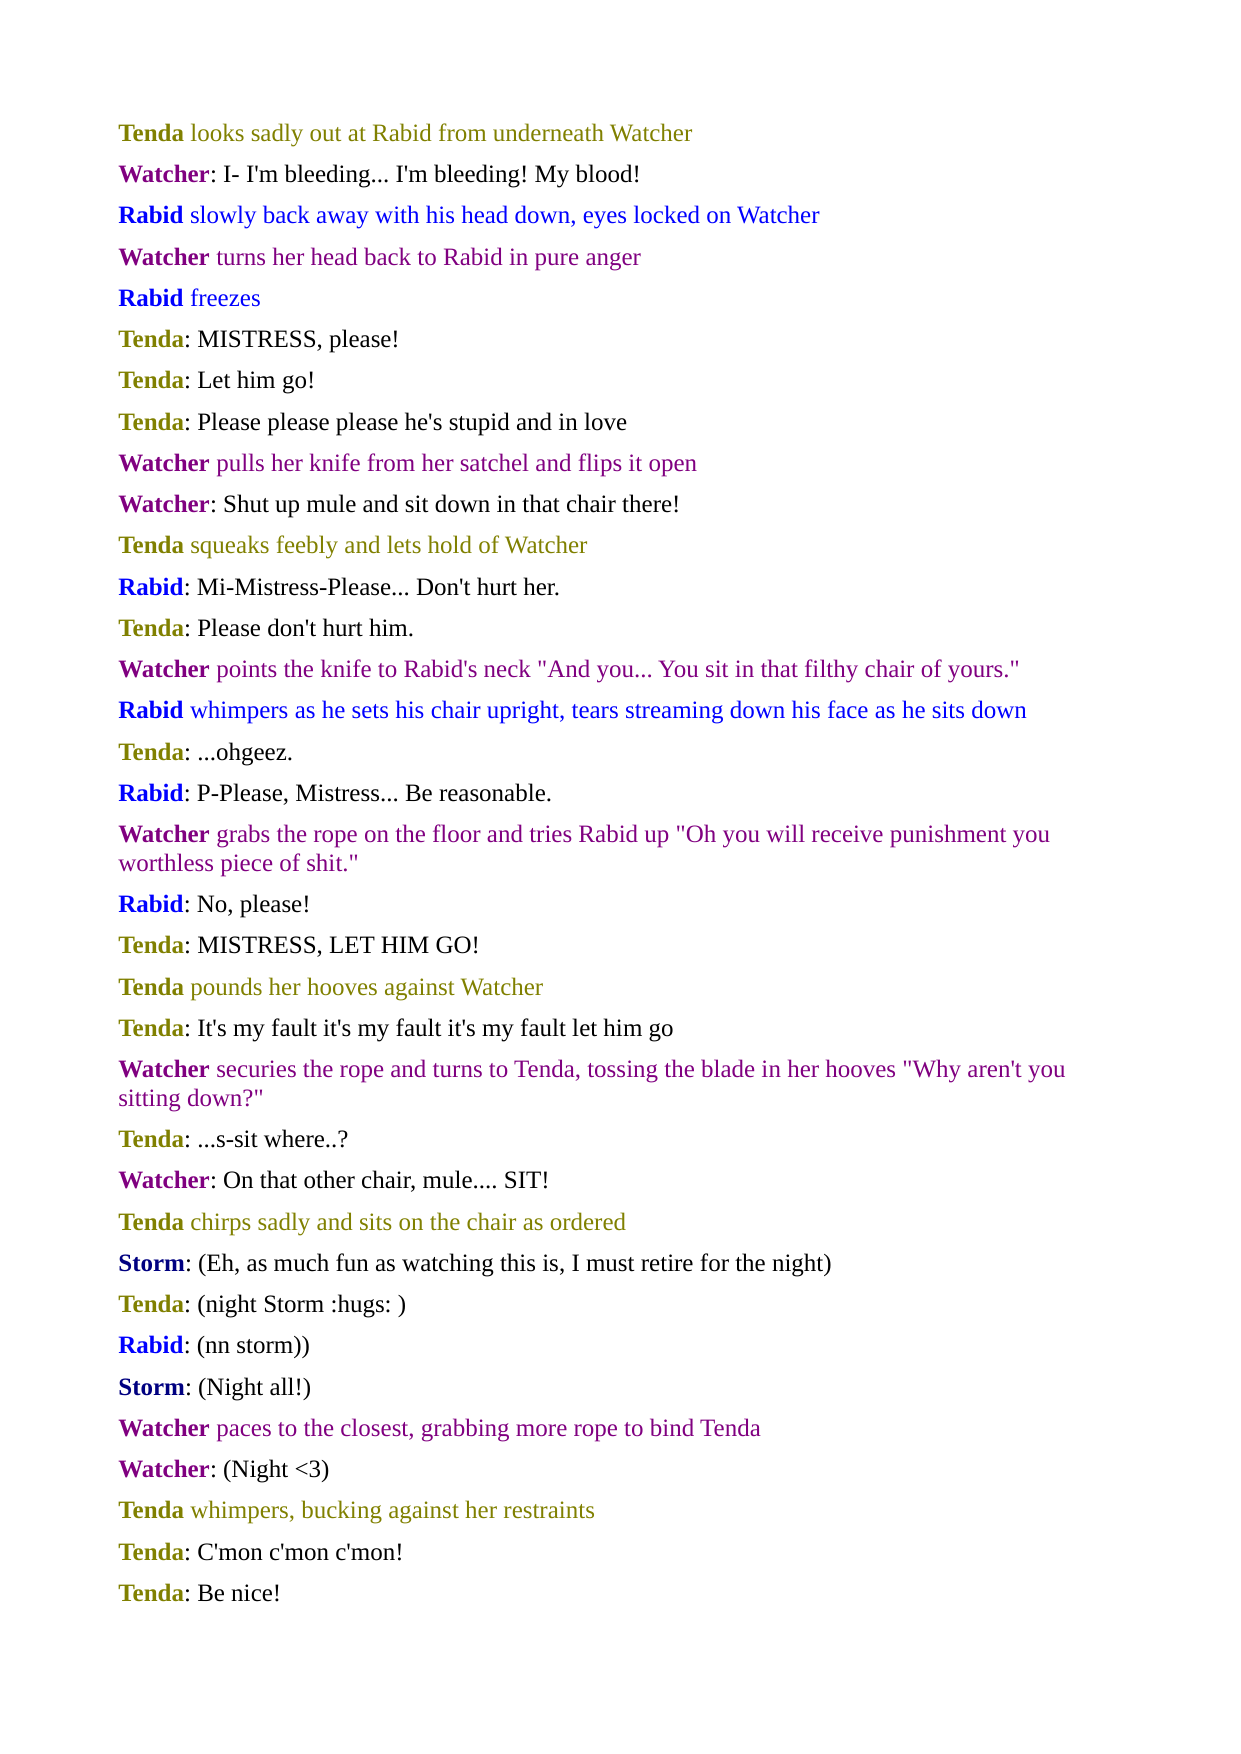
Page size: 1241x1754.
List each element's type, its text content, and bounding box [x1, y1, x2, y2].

text Watcher: I- I'm bleeding... I'm bleeding! My blood! [118, 159, 1122, 188]
text Tenda: (night Storm :hugs: ) [118, 1289, 1122, 1318]
text Watcher turns her head back to Rabid in pure anger [118, 242, 1122, 271]
text Watcher: Shut up mule and sit down in that chair there! [118, 489, 1122, 518]
text Rabid whimpers as he sets his chair upright, tears streaming down his face as he sits down [118, 696, 1122, 724]
text Storm: (Eh, as much fun as watching this is, I must retire for the night) [118, 1248, 1122, 1277]
text Watcher pulls her knife from her satchel and flips it open [118, 448, 1122, 477]
text Rabid: No, please! [118, 889, 1122, 918]
text Tenda: C'mon c'mon c'mon! [118, 1537, 1122, 1566]
text Tenda pounds her hooves against Watcher [118, 972, 1122, 1001]
text Watcher grabs the rope on the floor and tries Rabid up "Oh you will receive punishment you worthless piece of shit." [118, 819, 1122, 877]
text Watcher securies the rope and turns to Tenda, tossing the blade in her hooves "Why aren't you sitting down?" [118, 1054, 1122, 1112]
text Tenda looks sadly out at Rabid from underneath Watcher [118, 118, 1122, 147]
text Tenda: It's my fault it's my fault it's my fault let him go [118, 1013, 1122, 1042]
text Rabid: (nn storm)) [118, 1331, 1122, 1359]
text Rabid freezes [118, 283, 1122, 312]
text Tenda: MISTRESS, LET HIM GO! [118, 931, 1122, 959]
text Storm: (Night all!) [118, 1372, 1122, 1401]
text Rabid: Mi-Mistress-Please... Don't hurt her. [118, 572, 1122, 601]
text Watcher points the knife to Rabid's neck "And you... You sit in that filthy chair of yours." [118, 654, 1122, 683]
text Rabid slowly back away with his head down, eyes locked on Watcher [118, 201, 1122, 229]
text Rabid: P-Please, Mistress... Be reasonable. [118, 778, 1122, 807]
text Watcher: On that other chair, mule.... SIT! [118, 1166, 1122, 1194]
text Watcher: (Night <3) [118, 1454, 1122, 1483]
text Tenda: ...s-sit where..? [118, 1124, 1122, 1153]
text Tenda: ...ohgeez. [118, 737, 1122, 766]
text Tenda squeaks feebly and lets hold of Watcher [118, 531, 1122, 559]
text Watcher paces to the closest, grabbing more rope to bind Tenda [118, 1413, 1122, 1442]
text Tenda whimpers, bucking against her restraints [118, 1496, 1122, 1524]
text Tenda chirps sadly and sits on the chair as ordered [118, 1207, 1122, 1236]
text Tenda: Please don't hurt him. [118, 613, 1122, 642]
text Tenda: Let him go! [118, 366, 1122, 394]
text Tenda: Be nice! [118, 1578, 1122, 1607]
text Tenda: MISTRESS, please! [118, 324, 1122, 353]
text Tenda: Please please please he's stupid and in love [118, 407, 1122, 436]
